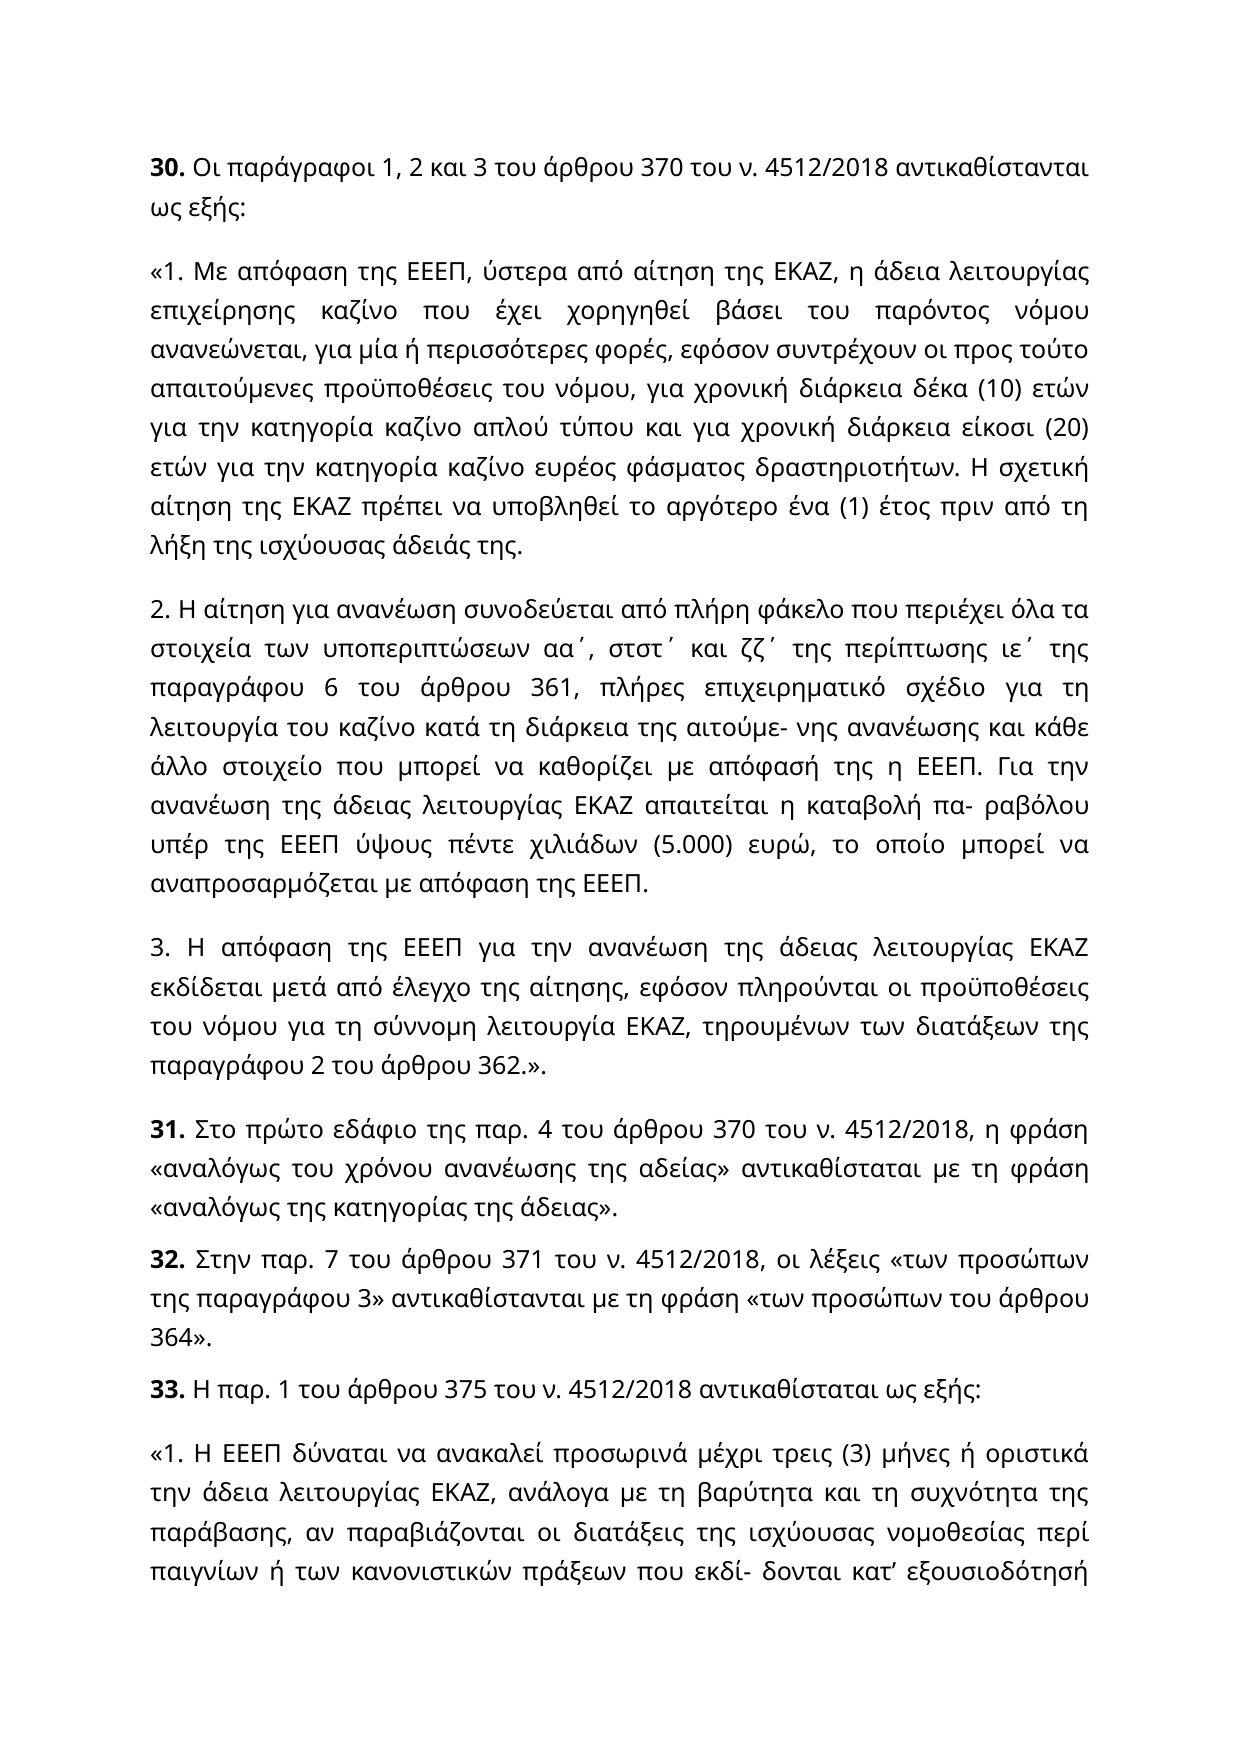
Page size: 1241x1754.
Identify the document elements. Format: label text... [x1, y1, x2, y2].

text 31. Στο πρώτο εδάφιο της παρ. 4 του άρθρου 370 του ν. 4512/2018, η φράση «αναλόγως του χρόνου ανανέωσης της αδείας» αντικαθίσταται με τη φράση «αναλόγως της κατηγορίας της άδειας». [150, 1112, 1090, 1224]
text 32. Στην παρ. 7 του άρθρου 371 του ν. 4512/2018, οι λέξεις «των προσώπων της παραγράφου 3» αντικαθίστανται με τη φράση «των προσώπων του άρθρου 364». [150, 1242, 1090, 1354]
text 33. Η παρ. 1 του άρθρου 375 του ν. 4512/2018 αντικαθίσταται ως εξής: [150, 1372, 1090, 1406]
text «1. Με απόφαση της ΕΕΕΠ, ύστερα από αίτηση της ΕΚΑΖ, η άδεια λειτουργίας επιχείρησης καζίνο που έχει χορηγηθεί βάσει του παρόντος νόμου ανανεώνεται, για μία ή περισσότερες φορές, εφόσον συντρέχουν οι προς τούτο απαιτούμενες προϋποθέσεις του νόμου, για χρονική διάρκεια δέκα (10) ετών για την κατηγορία καζίνο απλού τύπου και για χρονική διάρκεια είκοσι (20) ετών για την κατηγορία καζίνο ευρέος φάσματος δραστηριοτήτων. Η σχετική αίτηση της ΕΚΑΖ πρέπει να υποβληθεί το αργότερο ένα (1) έτος πριν από τη λήξη της ισχύουσας άδειάς της. [150, 253, 1090, 562]
text «1. Η ΕΕΕΠ δύναται να ανακαλεί προσωρινά μέχρι τρεις (3) μήνες ή οριστικά την άδεια λειτουργίας ΕΚΑΖ, ανάλογα με τη βαρύτητα και τη συχνότητα της παράβασης, αν παραβιάζονται οι διατάξεις της ισχύουσας νομοθεσίας περί παιγνίων ή των κανονιστικών πράξεων που εκδί- δονται κατ’ εξουσιοδότησή [150, 1436, 1090, 1587]
text 2. Η αίτηση για ανανέωση συνοδεύεται από πλήρη φάκελο που περιέχει όλα τα στοιχεία των υποπεριπτώσεων αα΄, στστ΄ και ζζ΄ της περίπτωσης ιε΄ της παραγράφου 6 του άρθρου 361, πλήρες επιχειρηματικό σχέδιο για τη λειτουργία του καζίνο κατά τη διάρκεια της αιτούμε- νης ανανέωσης και κάθε άλλο στοιχείο που μπορεί να καθορίζει με απόφασή της η ΕΕΕΠ. Για την ανανέωση της άδειας λειτουργίας ΕΚΑΖ απαιτείται η καταβολή πα- ραβόλου υπέρ της ΕΕΕΠ ύψους πέντε χιλιάδων (5.000) ευρώ, το οποίο μπορεί να αναπροσαρμόζεται με απόφαση της ΕΕΕΠ. [150, 592, 1090, 900]
text 3. Η απόφαση της ΕΕΕΠ για την ανανέωση της άδειας λειτουργίας ΕΚΑΖ εκδίδεται μετά από έλεγχο της αίτησης, εφόσον πληρούνται οι προϋποθέσεις του νόμου για τη σύννομη λειτουργία ΕΚΑΖ, τηρουμένων των διατάξεων της παραγράφου 2 του άρθρου 362.». [150, 930, 1090, 1082]
text 30. Οι παράγραφοι 1, 2 και 3 του άρθρου 370 του ν. 4512/2018 αντικαθίστανται ως εξής: [150, 150, 1090, 223]
